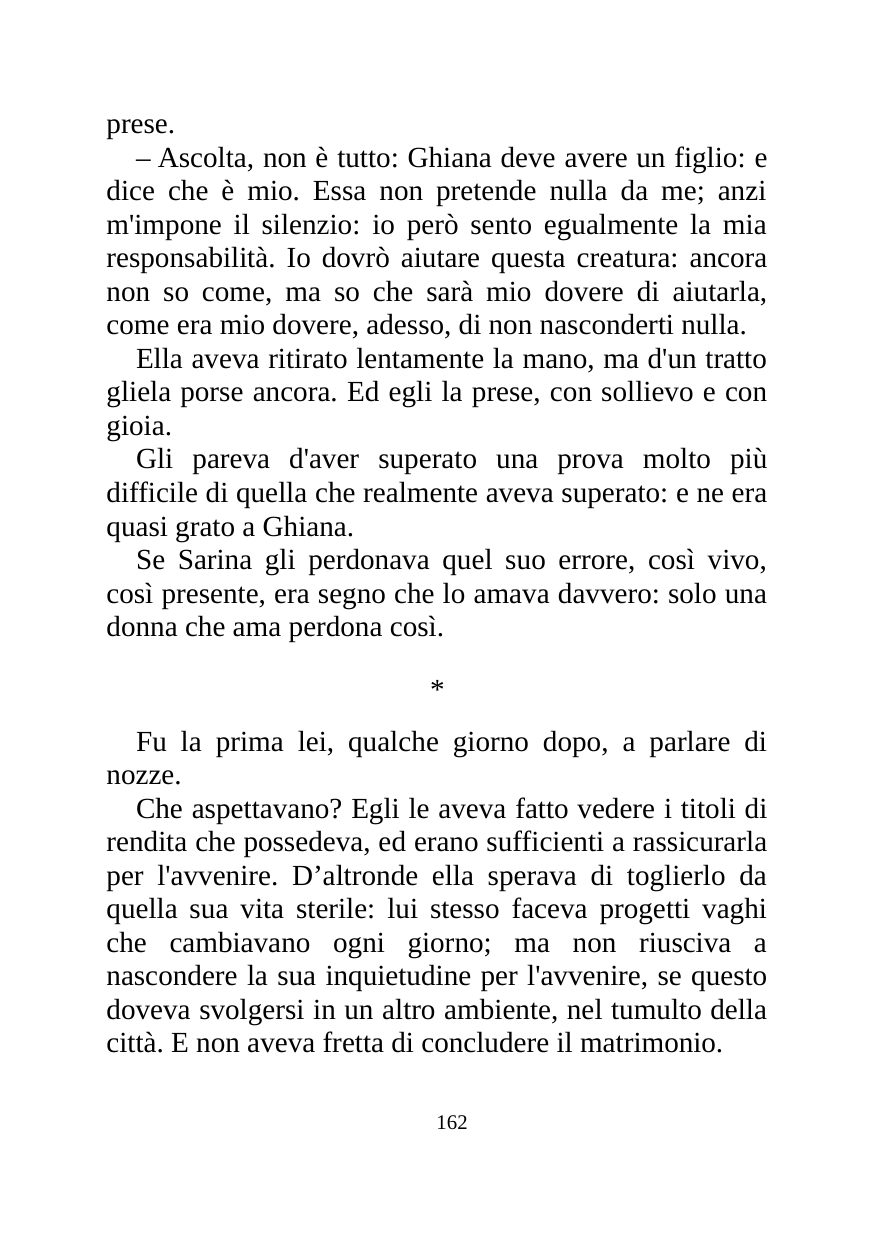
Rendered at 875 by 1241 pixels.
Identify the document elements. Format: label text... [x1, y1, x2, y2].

text prese. [106, 106, 768, 140]
text Ella aveva ritirato lentamente la mano, ma d'un tratto gliela porse ancora. Ed egli la prese, con sollievo e con gioia. [106, 341, 768, 442]
text Se Sarina gli perdonava quel suo errore, così vivo, così presente, era segno che lo amava davvero: solo una donna che ama perdona così. [106, 542, 768, 643]
text Che aspettavano? Egli le aveva fatto vedere i titoli di rendita che possedeva, ed erano sufficienti a rassicurarla per l'avvenire. D’altronde ella sperava di toglierlo da quella sua vita sterile: lui stesso faceva progetti vaghi che cambiavano ogni giorno; ma non riusciva a nascondere la sua inquietudine per l'avvenire, se questo doveva svolgersi in un altro ambiente, nel tumulto della città. E non aveva fretta di concludere il matrimonio. [106, 791, 768, 1059]
text Fu la prima lei, qualche giorno dopo, a parlare di nozze. [106, 724, 768, 791]
text Gli pareva d'aver superato una prova molto più difficile di quella che realmente aveva superato: e ne era quasi grato a Ghiana. [106, 442, 768, 542]
text – Ascolta, non è tutto: Ghiana deve avere un figlio: e dice che è mio. Essa non pretende nulla da me; anzi m'impone il silenzio: io però sento egualmente la mia responsabilità. Io dovrò aiutare questa creatura: ancora non so come, ma so che sarà mio dovere di aiutarla, come era mio dovere, adesso, di non nasconderti nulla. [106, 140, 768, 341]
text * [106, 672, 768, 706]
